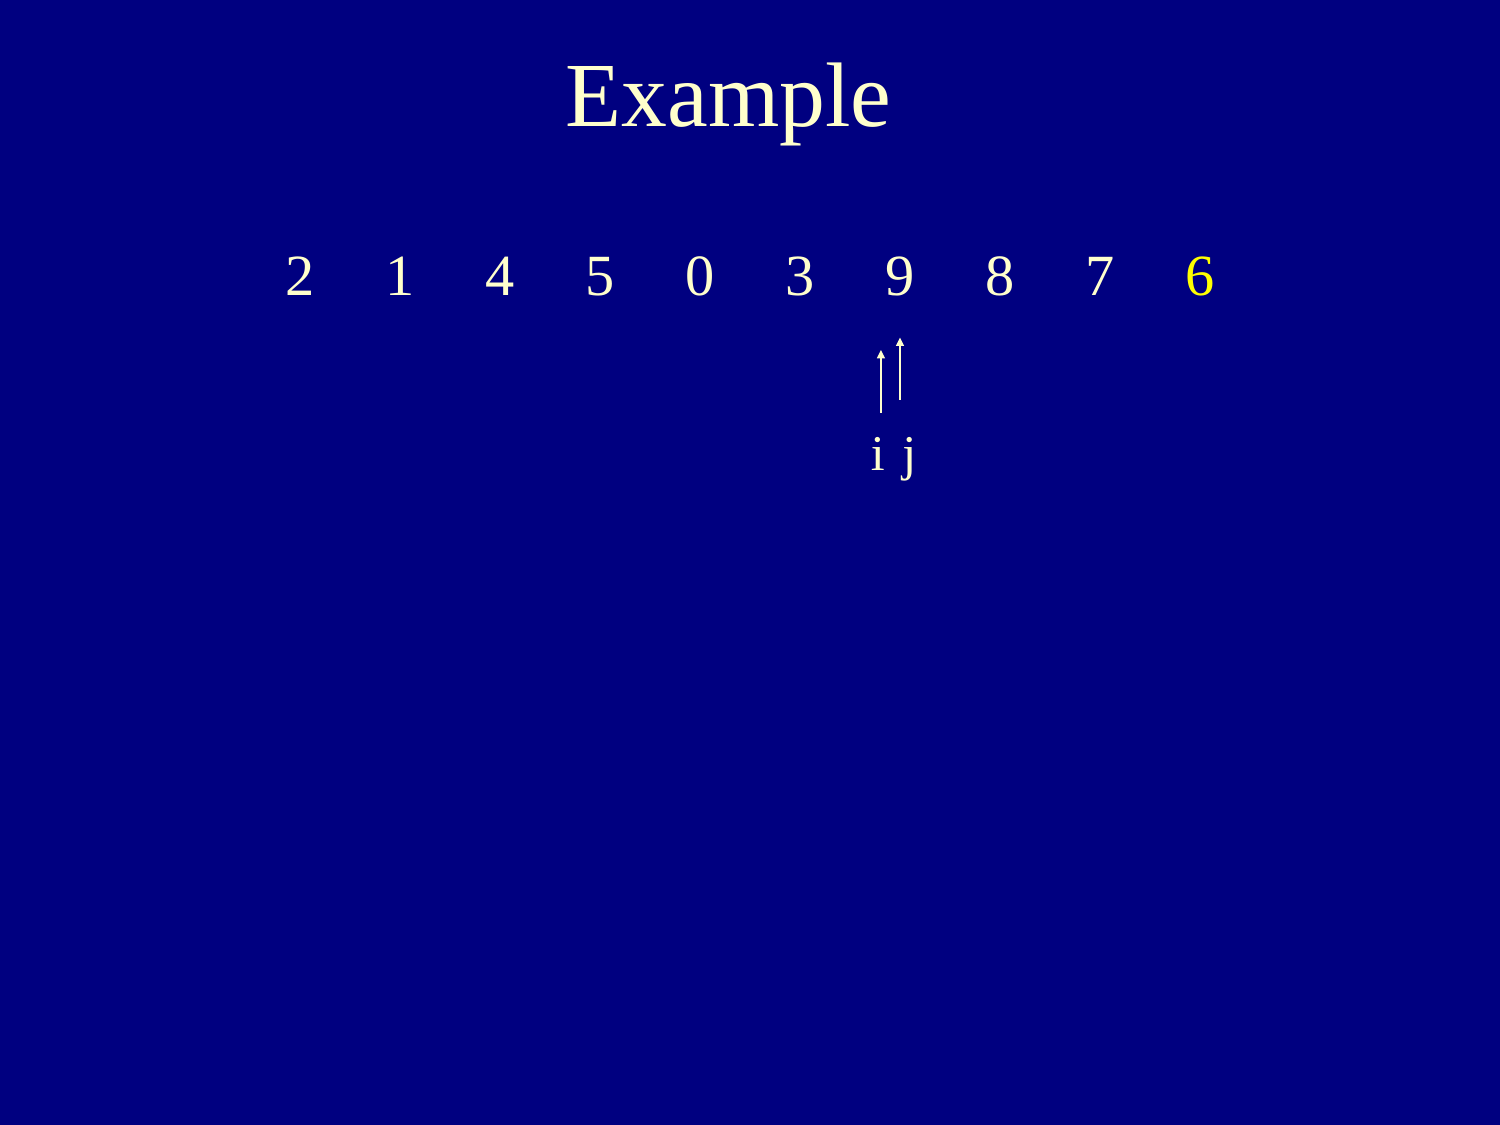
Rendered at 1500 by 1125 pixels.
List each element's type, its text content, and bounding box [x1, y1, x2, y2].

table_header 1 [350, 229, 450, 325]
text_box j [887, 412, 932, 488]
table_header 2 [250, 229, 350, 325]
table_header 3 [750, 229, 850, 325]
table_header 8 [950, 229, 1050, 325]
table_header 5 [550, 229, 650, 325]
table_header 9 [850, 229, 950, 325]
table_header 4 [450, 229, 550, 325]
table_header 6 [1150, 229, 1250, 325]
title Example [0, 27, 1458, 153]
table_header 0 [650, 229, 750, 325]
table_header 7 [1050, 229, 1150, 325]
text_box i [856, 412, 887, 488]
